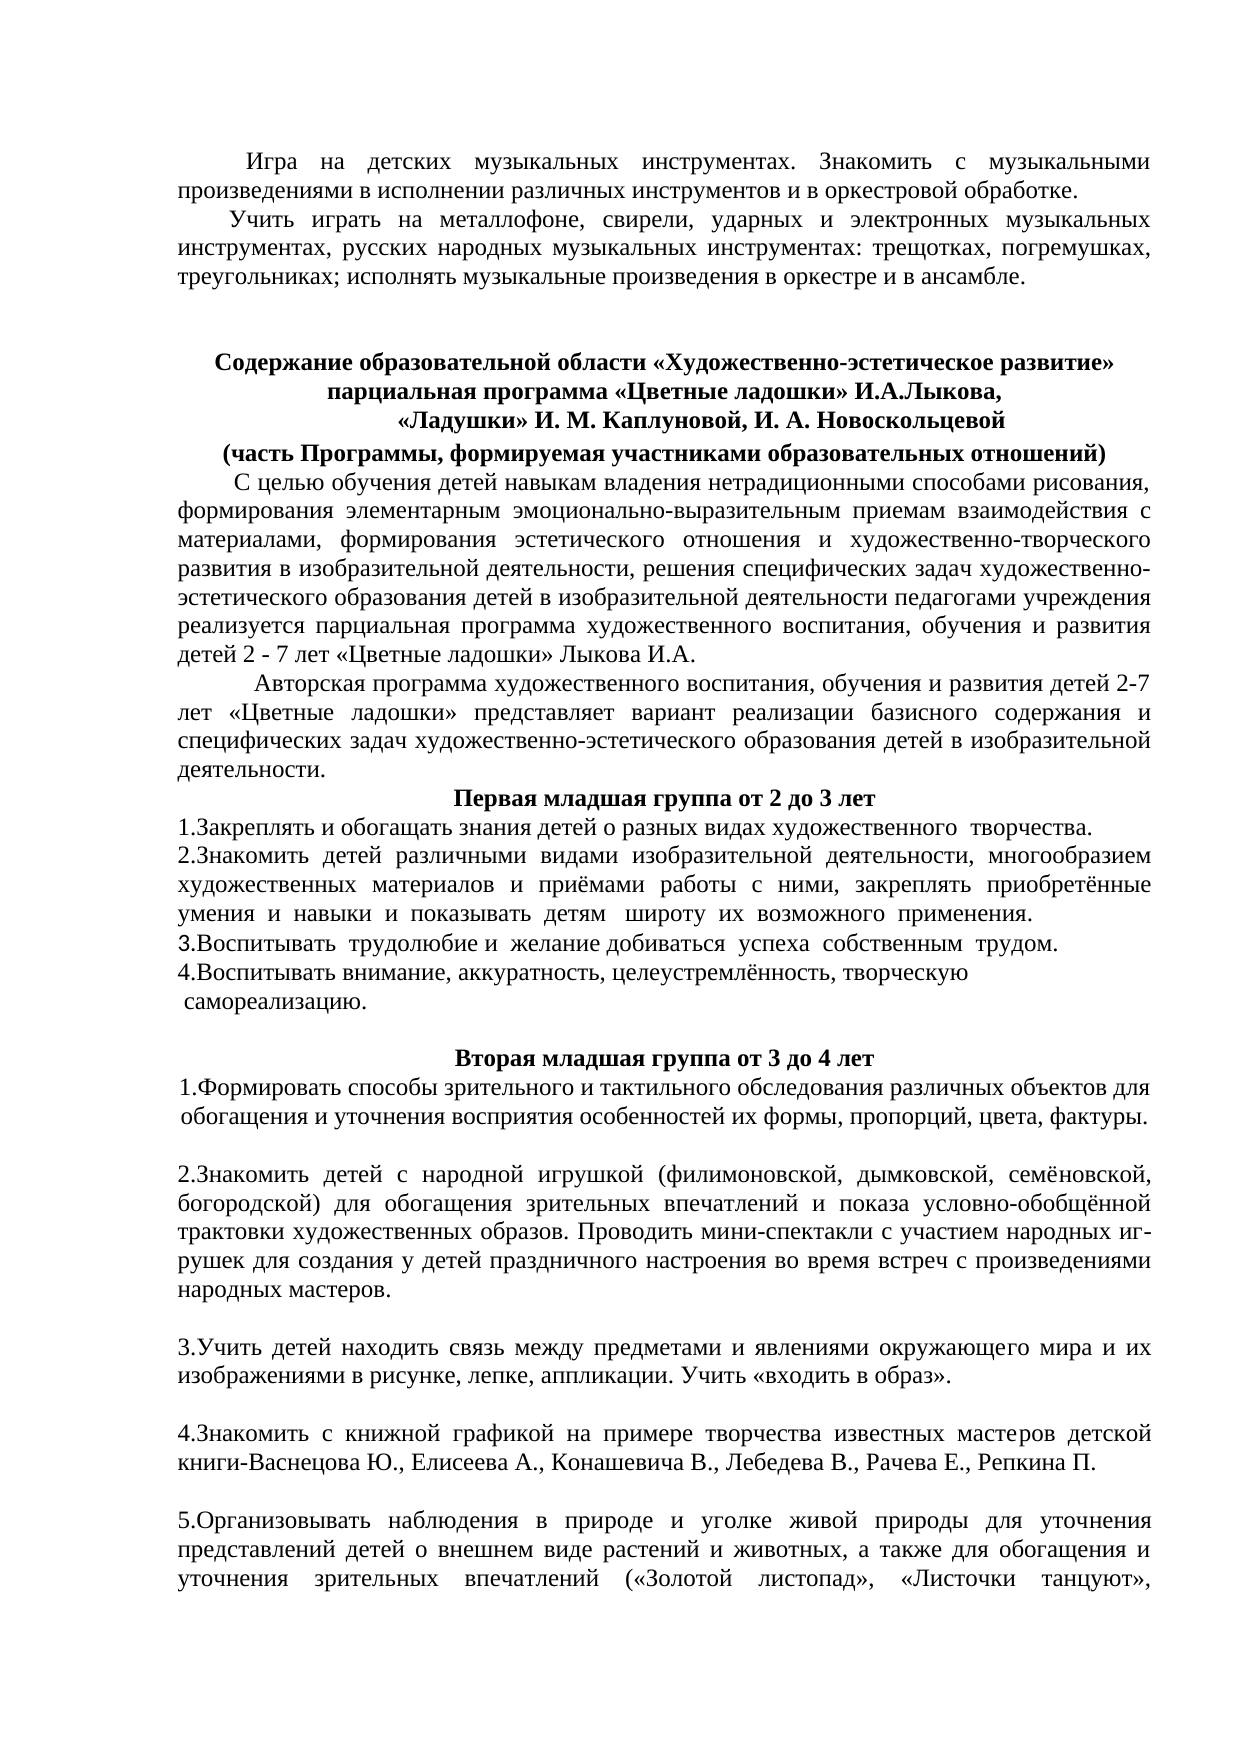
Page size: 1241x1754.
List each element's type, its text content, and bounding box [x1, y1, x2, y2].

text 2.Знакомить детей различными видами изобразительной деятельности, многообразием художественных материалов и приёмами работы с ними, закреплять приобретённые умения и навыки и показывать детям широту их возможного применения. [177, 840, 1152, 927]
text Вторая младшая группа от 3 до 4 лет [177, 1043, 1152, 1072]
text Содержание образовательной области «Художественно-эстетическое развитие» [177, 347, 1152, 376]
text 1.Формировать способы зрительного и тактильного обследования различных объектов для обогащения и уточнения восприятия особенностей их формы, пропорций, цвета, фактуры. [177, 1072, 1152, 1130]
text самореализацию. [177, 986, 1152, 1015]
text Первая младшая группа от 2 до 3 лет [177, 783, 1152, 812]
text парциальная программа «Цветные ладошки» И.А.Лыкова, [177, 376, 1152, 405]
text 4.Воспитывать внимание, аккуратность, целеустремлённость, творческую [177, 957, 1152, 986]
text «Ладушки» И. М. Каплуновой, И. А. Новоскольцевой [177, 405, 1152, 434]
text 4.Знакомить с книжной графикой на примере творчества известных масте­ров детской книги-Васнецова Ю., Елисеева А., Конашевича В., Лебедева В., Рачева Е., Репкина П. [177, 1418, 1152, 1476]
text Авторская программа художественного воспитания, обучения и развития детей 2-7 лет «Цветные ладошки» представляет вариант реализации базисного содержания и специфических задач художественно-эстетического образования детей в изобразительной деятельности. [177, 668, 1152, 783]
text 5.Организовывать наблюдения в приро­де и уголке живой природы для уточ­нения представлений детей о внешнем виде растений и животных, а также для обогащения и уточнения зритель­ных впечатлений («Золотой листопад», «Листочки танцуют», [177, 1505, 1152, 1591]
text Игра на детских музыкальных инструментах. Знакомить с музыкальными произведениями в исполнении различных инструментов и в оркестровой обработке. [177, 146, 1152, 204]
text 3.Воспитывать трудолюбие и желание добиваться успеха собственным трудом. [177, 927, 1152, 957]
text С целью обучения детей навыкам владения нетрадиционными способами рисования, формирования элементарным эмоционально-выразительным приемам взаимодействия с материалами, формирования эстетического отношения и художественно-творческого развития в изобразительной деятельности, решения специфических задач художественно-эстетического образования детей в изобразительной деятельности педагогами учреждения реализуется парциальная программа художественного воспитания, обучения и развития детей 2 - 7 лет «Цветные ладошки» Лыкова И.А. [177, 467, 1152, 668]
text 3.Учить детей находить связь между предметами и явлениями окружающе­го мира и их изображениями в рисун­ке, лепке, аппликации. Учить «входить в образ». [177, 1332, 1152, 1389]
text (часть Программы, формируемая участниками образовательных отношений) [177, 438, 1152, 467]
text 1.Закреплять и обогащать знания детей о разных видах художественного творчества. [177, 812, 1152, 840]
text 2.Знакомить детей с народной игрушкой (филимоновской, дымковской, семё­новской, богородской) для обогаще­ния зрительных впечатлений и показа условно-обобщённой трактовки худо­жественных образов. Проводить ми­ни-спектакли с участием народных иг­рушек для создания у детей празднич­ного настроения во время встреч с произведениями народных мастеров. [177, 1159, 1152, 1303]
text Учить играть на металлофоне, свирели, ударных и электронных музыкальных инструментах, русских народных музыкальных инструментах: трещотках, погремушках, треугольниках; исполнять музыкальные произведения в оркестре и в ансамбле. [177, 204, 1152, 290]
